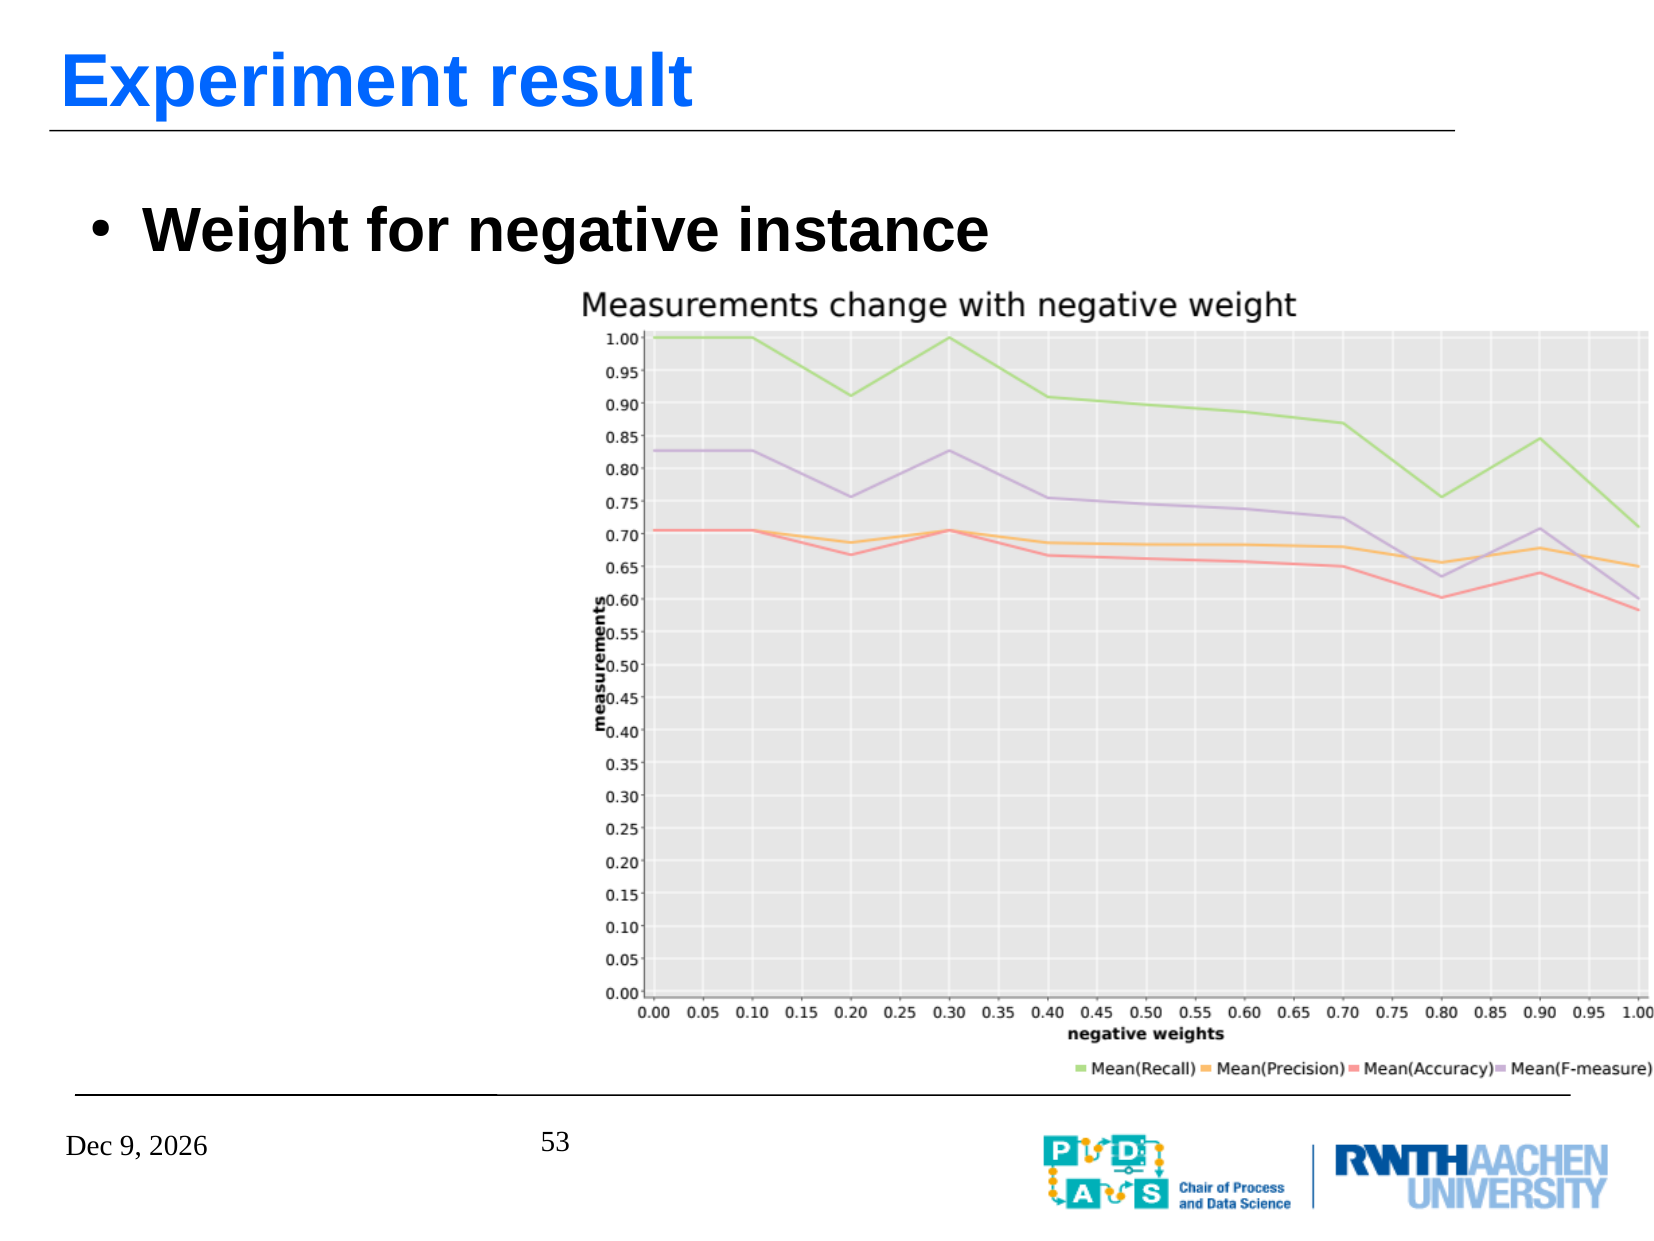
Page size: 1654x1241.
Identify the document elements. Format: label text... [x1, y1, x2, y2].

list Weight for negative instance [71, 195, 1561, 331]
title Experiment result [60, 30, 1549, 131]
picture [578, 284, 1654, 1241]
